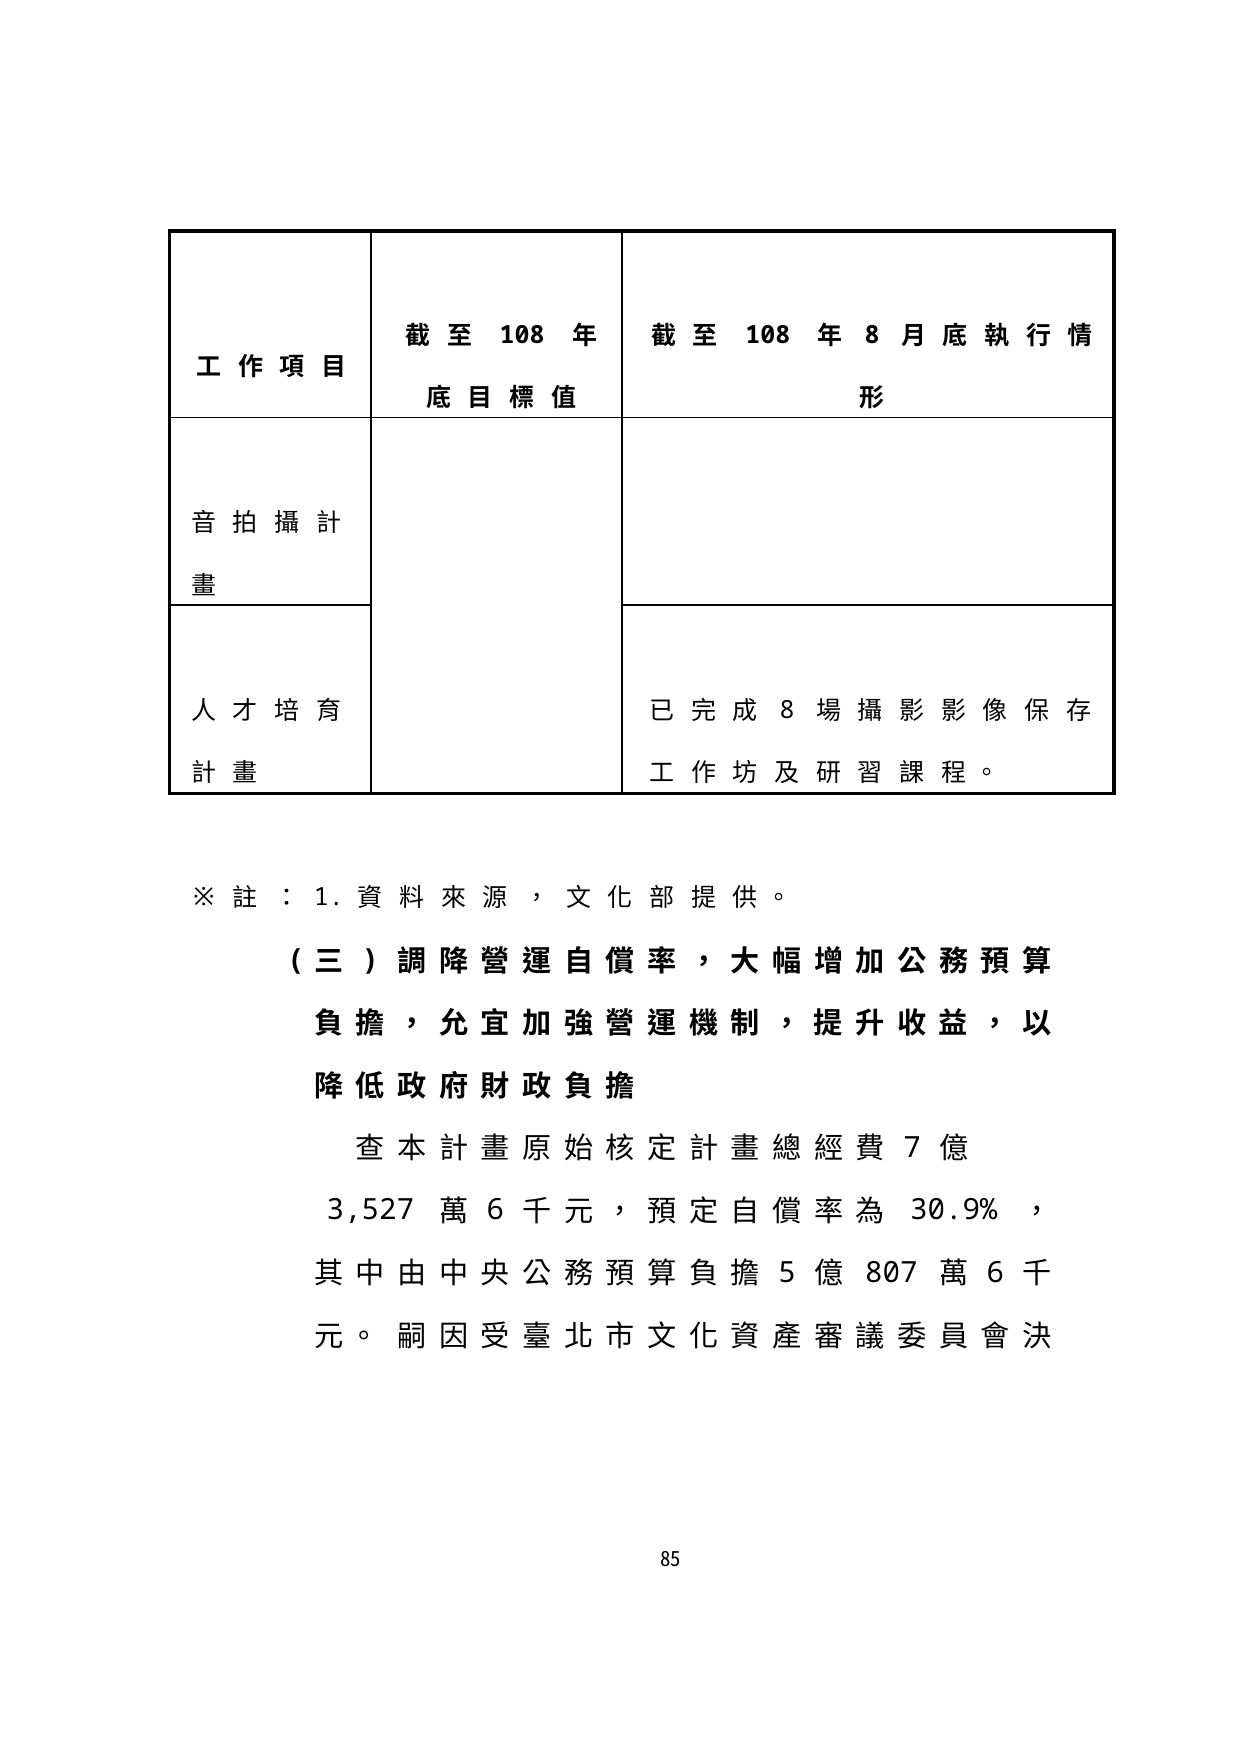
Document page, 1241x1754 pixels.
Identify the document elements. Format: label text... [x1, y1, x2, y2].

table_cell [623, 418, 1112, 604]
table_cell 音拍攝計畫 [171, 418, 370, 604]
text (三)調降營運自償率，大幅增加公務預算負擔，允宜加強營運機制，提升收益，以降低政府財政負擔 [242, 917, 1058, 1104]
table_cell 人才培育計畫 [171, 606, 370, 792]
table_header 截至108年底目標值 [372, 233, 621, 417]
table_cell 已完成8場攝影影像保存工作坊及研習課程。 [623, 606, 1112, 792]
table_header 工作項目 [171, 233, 370, 417]
table_cell ---- [372, 418, 621, 792]
text 查本計畫原始核定計畫總經費7億3,527萬6千元，預定自償率為30.9%，其中由中央公務預算負擔5億807萬6千元。嗣因受臺北市文化資產審議委員會決 [271, 1104, 1058, 1354]
text ※註：1.資料來源，文化部提供。 [161, 854, 1058, 917]
table_header 截至108年8月底執行情形 [623, 233, 1112, 417]
